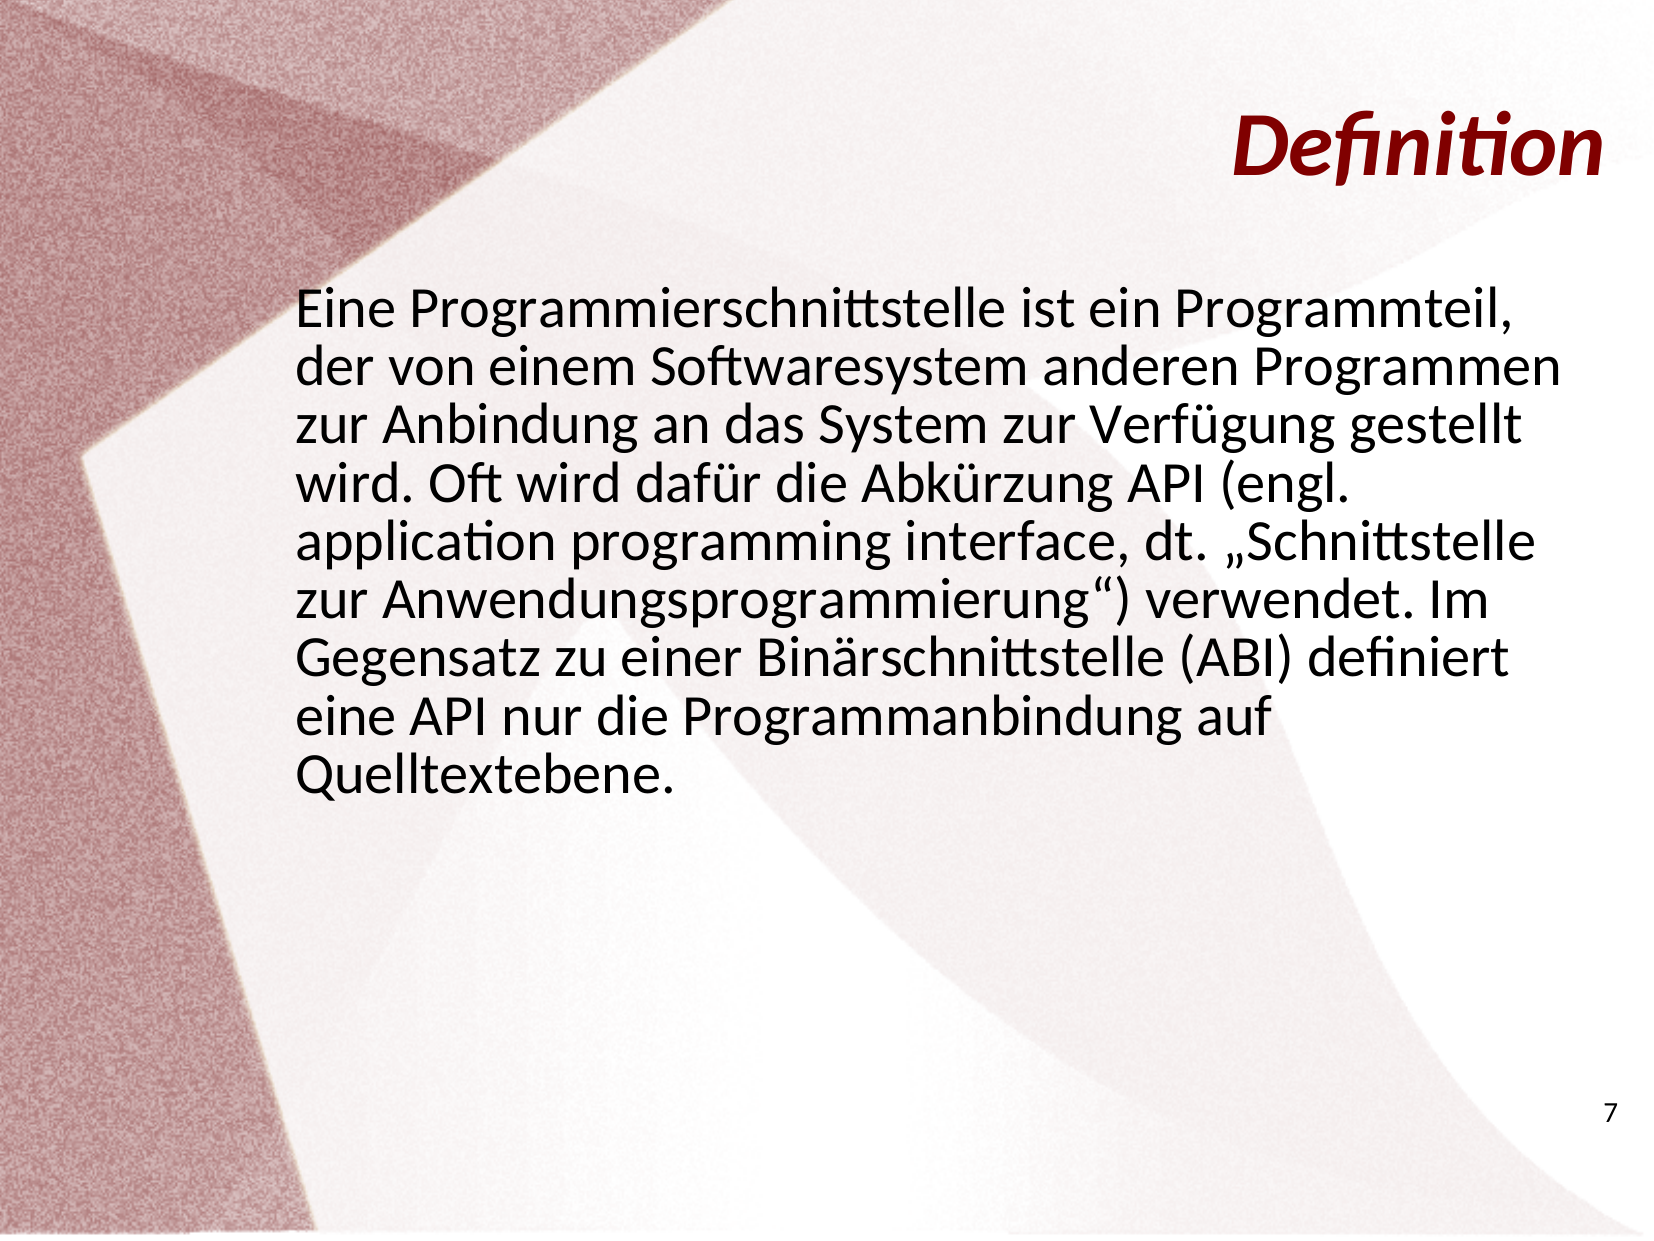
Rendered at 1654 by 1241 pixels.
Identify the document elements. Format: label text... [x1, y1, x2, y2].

picture [0, 0, 1654, 1241]
title Definition [596, 49, 1607, 257]
list Eine Programmierschnittstelle ist ein Programmteil, der von einem Softwaresystem anderen Programmen zur Anbindung an das System zur Verfügung gestellt wird. Oft wird dafür die Abkürzung API (engl. application programming interface, dt. „Schnittstelle zur Anwendungsprogrammierung“) verwendet. Im Gegensatz zu einer Binärschnittstelle (ABI) definiert eine API nur die Programmanbindung auf Quelltextebene. [295, 283, 1571, 926]
